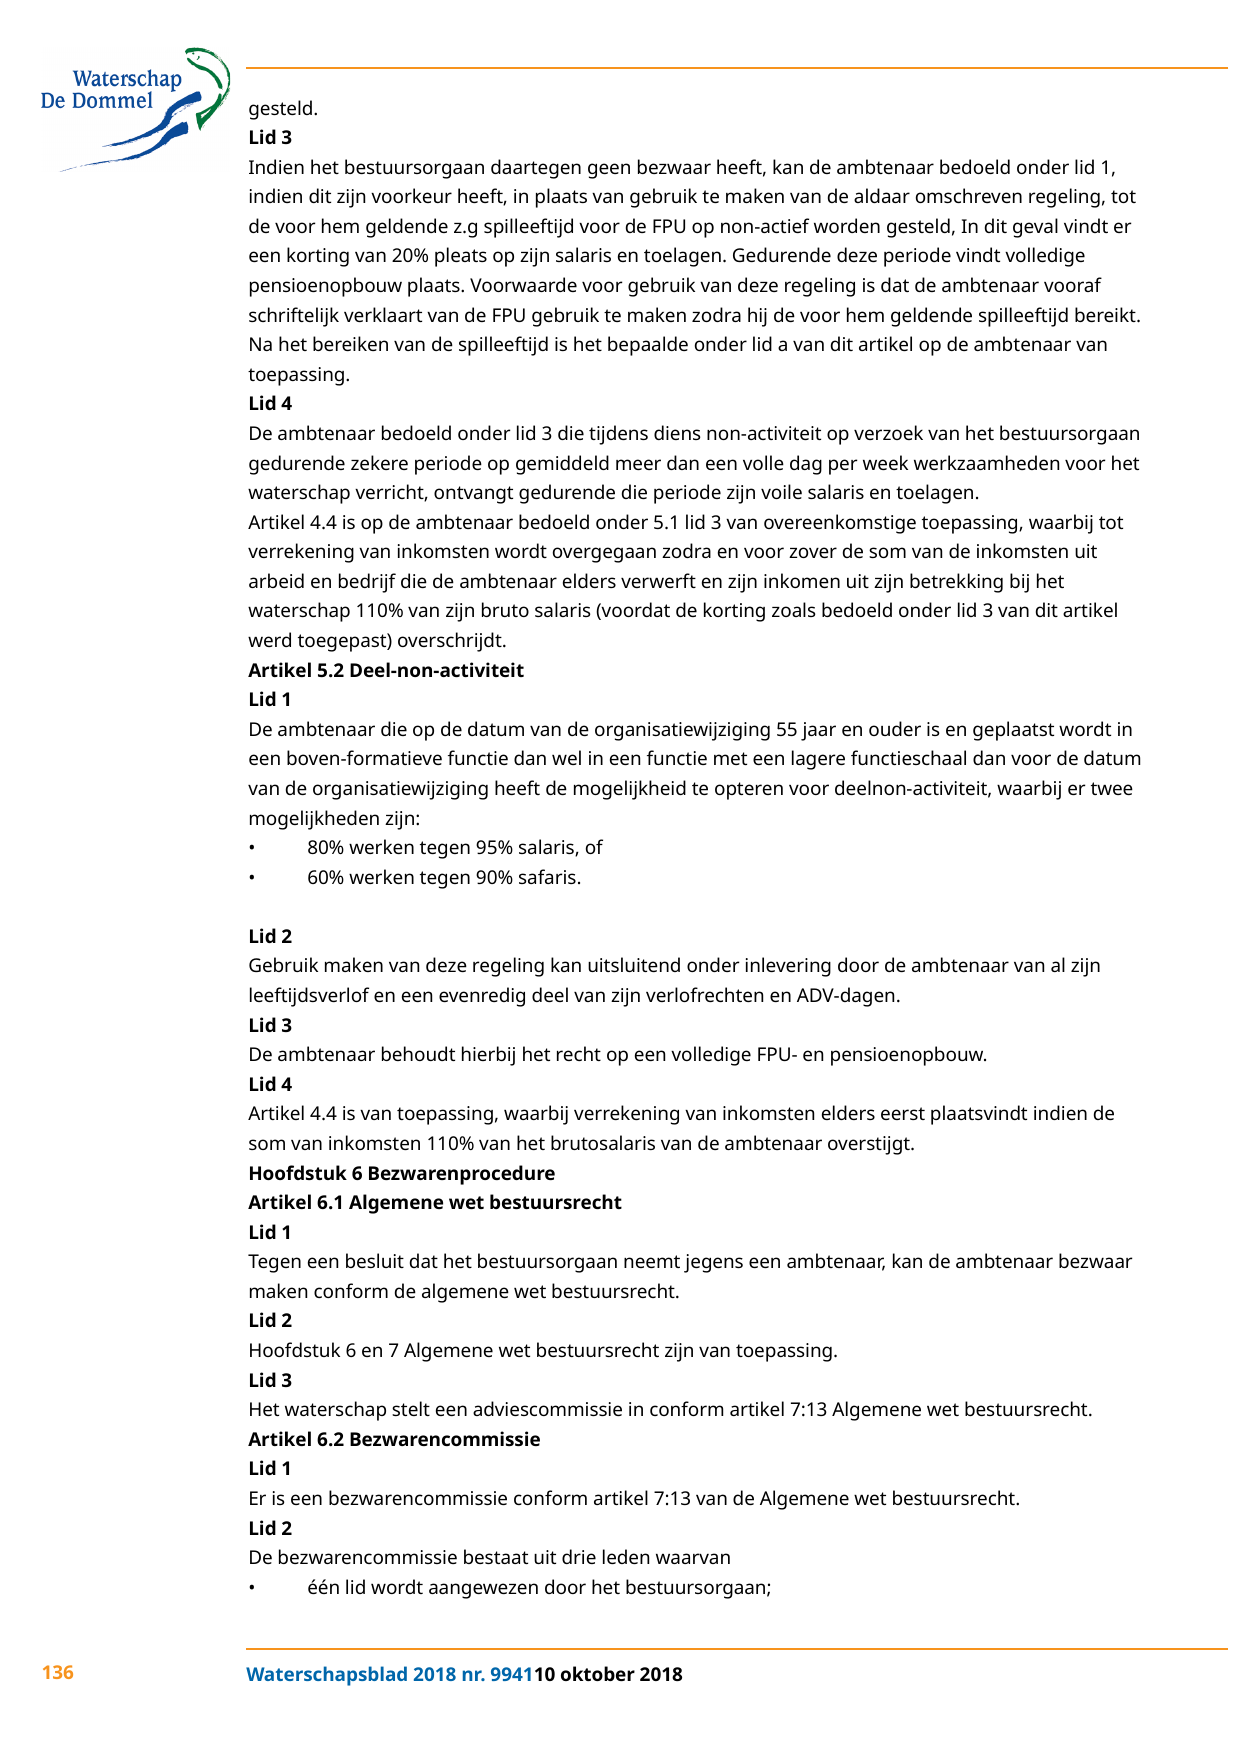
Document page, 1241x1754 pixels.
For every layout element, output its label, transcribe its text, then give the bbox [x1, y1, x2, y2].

text Lid 3 [248, 1012, 1152, 1038]
text Lid 1 [248, 1219, 1152, 1245]
text Lid 3 [248, 1367, 1152, 1393]
list 80% werken tegen 95% salaris, of [248, 834, 1152, 860]
text Tegen een besluit dat het bestuursorgaan neemt jegens een ambtenaar, kan de ambtenaar bezwaar maken conform de algemene wet bestuursrecht. [248, 1248, 1152, 1304]
text Lid 1 [248, 1456, 1152, 1481]
text De ambtenaar die op de datum van de organisatiewijziging 55 jaar en ouder is en geplaatst wordt in een boven-formatieve functie dan wel in een functie met een lagere functieschaal dan voor de datum van de organisatiewijziging heeft de mogelijkheid te opteren voor deelnon-activiteit, waarbij er twee mogelijkheden zijn: [248, 716, 1152, 831]
text De ambtenaar behoudt hierbij het recht op een volledige FPU- en pensioenopbouw. [248, 1041, 1152, 1067]
text Artikel 4.4 is van toepassing, waarbij verrekening van inkomsten elders eerst plaatsvindt indien de som van inkomsten 110% van het brutosalaris van de ambtenaar overstijgt. [248, 1101, 1152, 1156]
text Artikel 5.2 Deel-non-activiteit [248, 657, 1152, 683]
text Lid 1 [248, 686, 1152, 712]
text Er is een bezwarencommissie conform artikel 7:13 van de Algemene wet bestuursrecht. [248, 1485, 1152, 1511]
text De ambtenaar bedoeld onder lid 3 die tijdens diens non-activiteit op verzoek van het bestuursorgaan gedurende zekere periode op gemiddeld meer dan een volle dag per week werkzaamheden voor het waterschap verricht, ontvangt gedurende die periode zijn voile salaris en toelagen. [248, 420, 1152, 505]
list één lid wordt aangewezen door het bestuursorgaan; [248, 1574, 1152, 1600]
text Lid 2 [248, 1308, 1152, 1333]
text Lid 4 [248, 1071, 1152, 1097]
text Indien het bestuursorgaan daartegen geen bezwaar heeft, kan de ambtenaar bedoeld onder lid 1, indien dit zijn voorkeur heeft, in plaats van gebruik te maken van de aldaar omschreven regeling, tot de voor hem geldende z.g spilleeftijd voor de FPU op non-actief worden gesteld, In dit geval vindt er een korting van 20% pleats op zijn salaris en toelagen. Gedurende deze periode vindt volledige pensioenopbouw plaats. Voorwaarde voor gebruik van deze regeling is dat de ambtenaar vooraf schriftelijk verklaart van de FPU gebruik te maken zodra hij de voor hem geldende spilleeftijd bereikt. Na het bereiken van de spilleeftijd is het bepaalde onder lid a van dit artikel op de ambtenaar van toepassing. [248, 154, 1152, 387]
text Lid 4 [248, 391, 1152, 416]
picture [41, 47, 231, 172]
text Gebruik maken van deze regeling kan uitsluitend onder inlevering door de ambtenaar van al zijn leeftijdsverlof en een evenredig deel van zijn verlofrechten en ADV-dagen. [248, 953, 1152, 1008]
text Hoofdstuk 6 Bezwarenprocedure [248, 1160, 1152, 1186]
text De bezwarencommissie bestaat uit drie leden waarvan [248, 1544, 1152, 1570]
text gesteld. [248, 95, 1152, 121]
list 60% werken tegen 90% safaris. [248, 864, 1152, 890]
text Artikel 4.4 is op de ambtenaar bedoeld onder 5.1 lid 3 van overeenkomstige toepassing, waarbij tot verrekening van inkomsten wordt overgegaan zodra en voor zover de som van de inkomsten uit arbeid en bedrijf die de ambtenaar elders verwerft en zijn inkomen uit zijn betrekking bij het waterschap 110% van zijn bruto salaris (voordat de korting zoals bedoeld onder lid 3 van dit artikel werd toegepast) overschrijdt. [248, 509, 1152, 653]
text Lid 3 [248, 124, 1152, 150]
text Artikel 6.1 Algemene wet bestuursrecht [248, 1189, 1152, 1215]
text Artikel 6.2 Bezwarencommissie [248, 1426, 1152, 1452]
text Lid 2 [248, 1515, 1152, 1541]
text Het waterschap stelt een adviescommissie in conform artikel 7:13 Algemene wet bestuursrecht. [248, 1396, 1152, 1422]
text Hoofdstuk 6 en 7 Algemene wet bestuursrecht zijn van toepassing. [248, 1337, 1152, 1363]
text Lid 2 [248, 923, 1152, 949]
